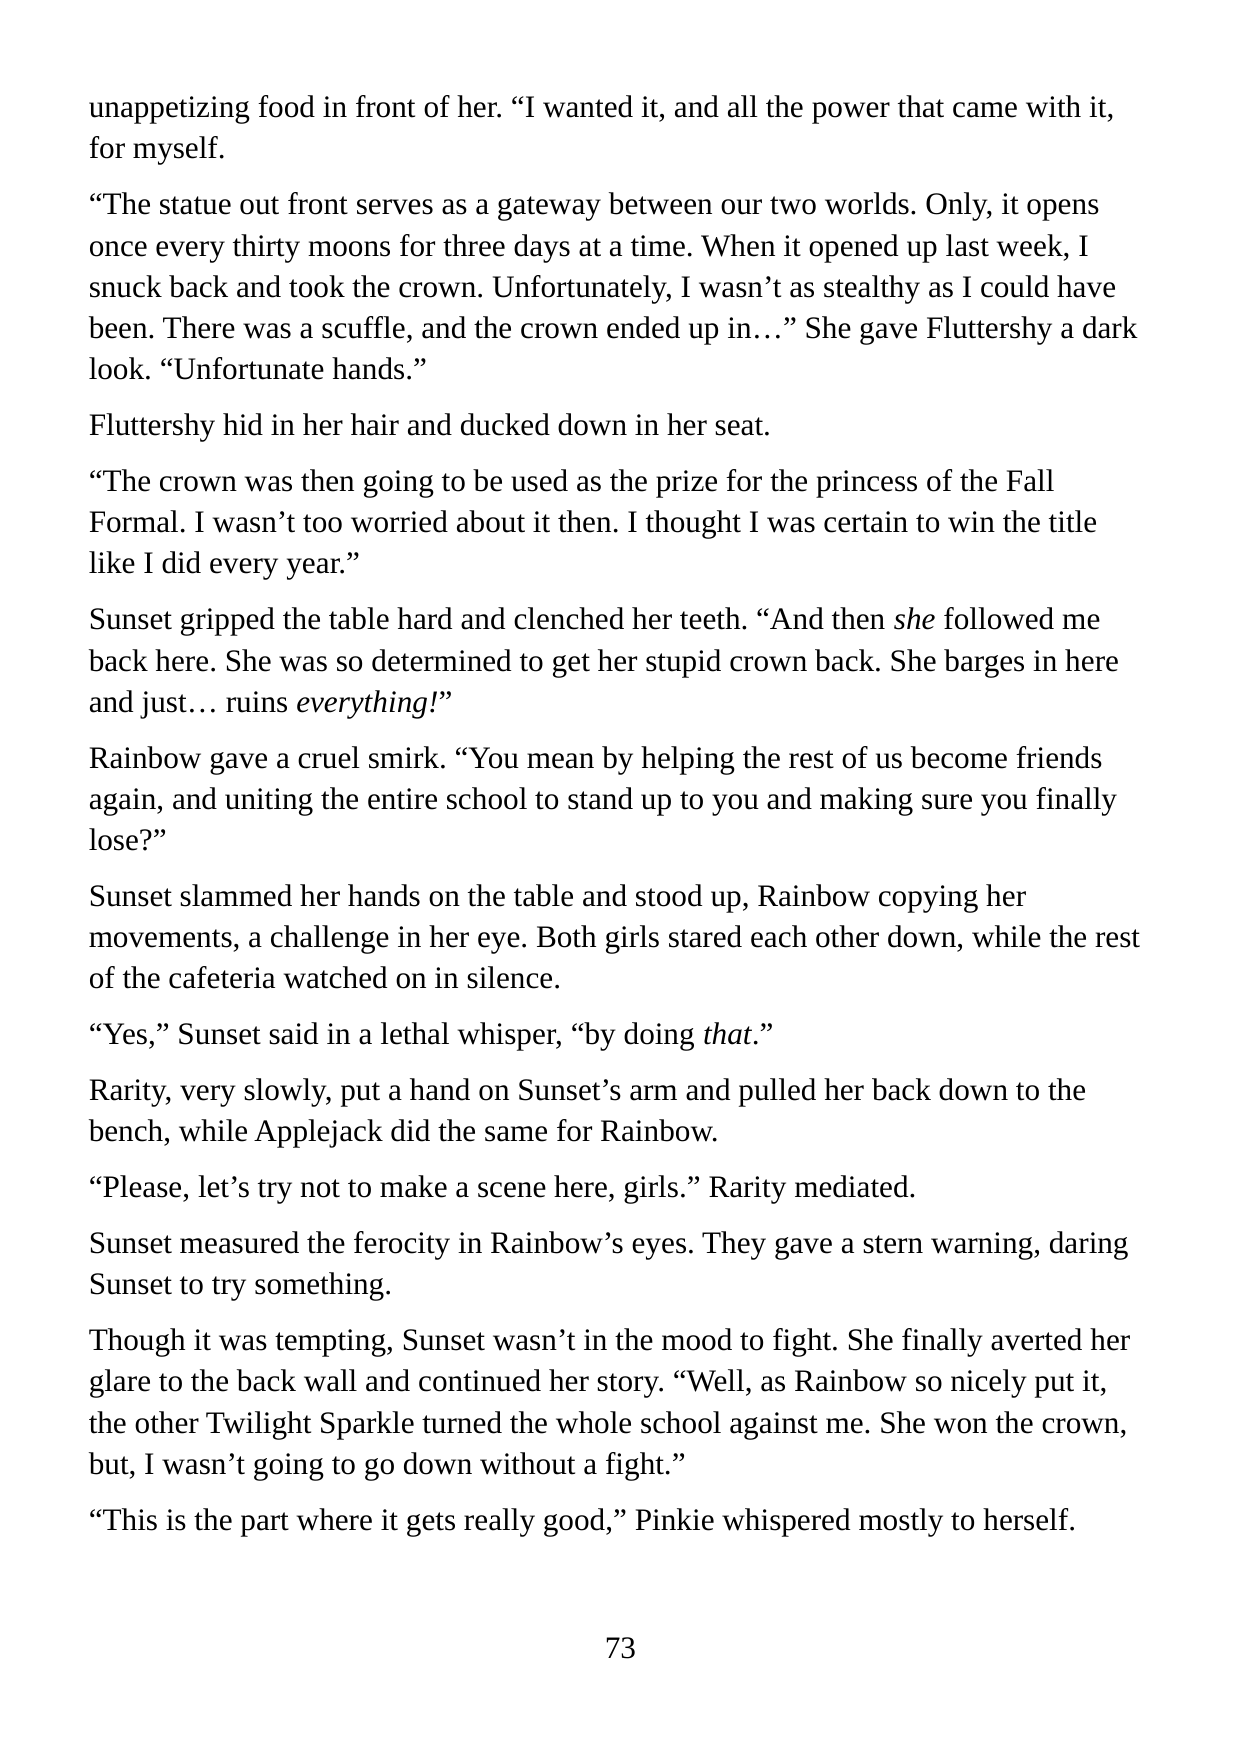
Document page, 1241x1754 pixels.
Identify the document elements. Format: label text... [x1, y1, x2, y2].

text Rarity, very slowly, put a hand on Sunset’s arm and pulled her back down to the bench, while Applejack did the same for Rainbow. [88, 1071, 1152, 1149]
text Fluttershy hid in her hair and ducked down in her seat. [88, 406, 1152, 442]
text Though it was tempting, Sunset wasn’t in the mood to fight. She finally averted her glare to the back wall and continued her story. “Well, as Rainbow so nicely put it, the other Twilight Sparkle turned the whole school against me. She won the crown, but, I wasn’t going to go down without a fight.” [88, 1321, 1152, 1481]
text “The crown was then going to be used as the prize for the princess of the Fall Formal. I wasn’t too worried about it then. I thought I was certain to win the title like I did every year.” [88, 462, 1152, 581]
text Sunset gripped the table hard and clenched her teeth. “And then she followed me back here. She was so determined to get her stupid crown back. She barges in here and just… ruins everything!” [88, 601, 1152, 719]
text “This is the part where it gets really good,” Pinkie whispered mostly to herself. [88, 1501, 1152, 1537]
text “Yes,” Sunset said in a lethal whisper, “by doing that.” [88, 1016, 1152, 1052]
text “Please, let’s try not to make a scene here, girls.” Rarity mediated. [88, 1168, 1152, 1204]
text unappetizing food in front of her. “I wanted it, and all the power that came with it, for myself. [88, 88, 1152, 166]
text Rainbow gave a cruel smirk. “You mean by helping the rest of us become friends again, and uniting the entire school to stand up to you and making sure you finally lose?” [88, 739, 1152, 857]
text Sunset measured the ferocity in Rainbow’s eyes. They gave a stern warning, daring Sunset to try something. [88, 1224, 1152, 1302]
text “The statue out front serves as a gateway between our two worlds. Only, it opens once every thirty moons for three days at a time. When it opened up last week, I snuck back and took the crown. Unfortunately, I wasn’t as stealthy as I could have been. There was a scuffle, and the crown ended up in…” She gave Fluttershy a dark look. “Unfortunate hands.” [88, 186, 1152, 387]
text Sunset slammed her hands on the table and stood up, Rainbow copying her movements, a challenge in her eye. Both girls stared each other down, while the rest of the cafeteria watched on in silence. [88, 877, 1152, 996]
